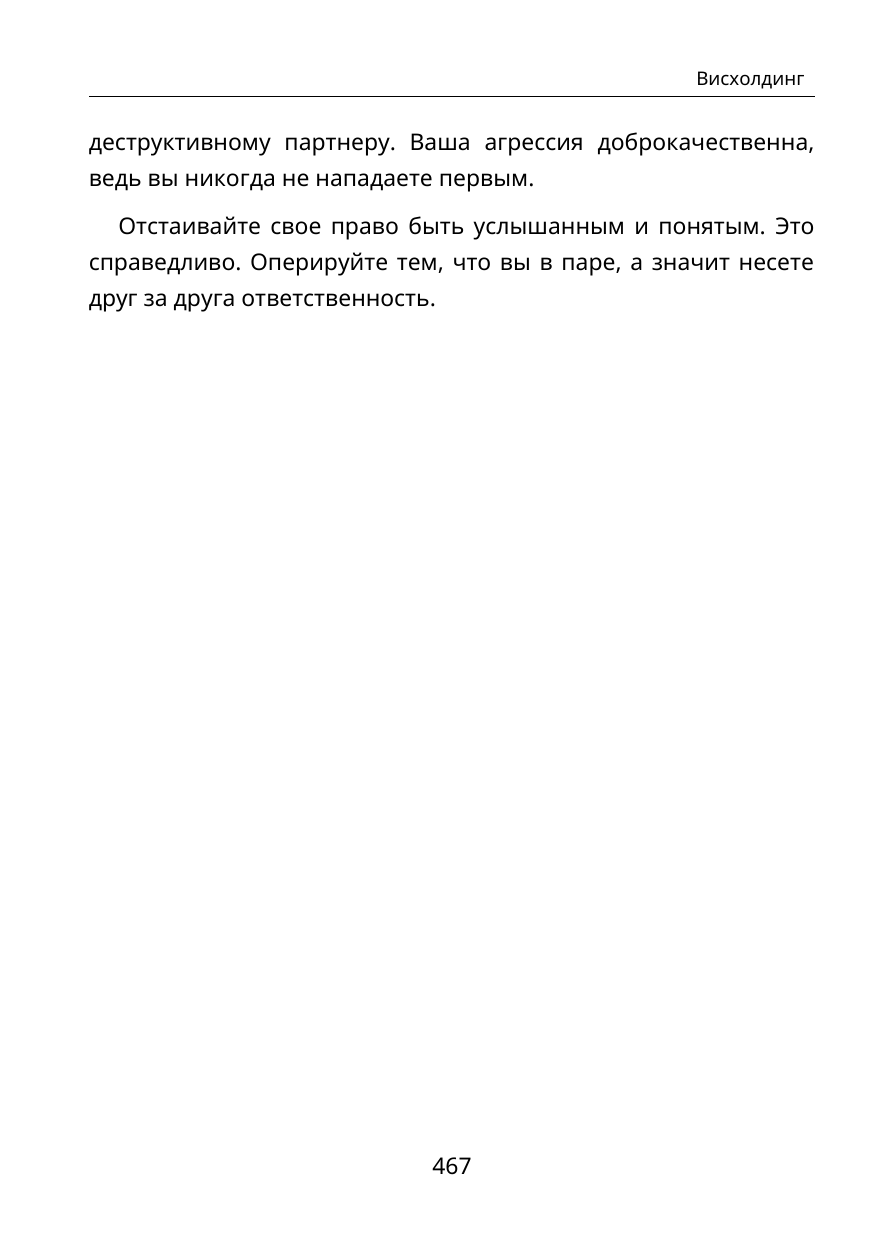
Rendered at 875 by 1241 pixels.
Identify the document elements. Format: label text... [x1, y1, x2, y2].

text Отстаивайте свое право быть услышанным и понятым. Это справедливо. Оперируйте тем, что вы в паре, а значит несете друг за друга ответственность. [88, 210, 815, 313]
text деструктивному партнеру. Ваша агрессия доброкачественна, ведь вы никогда не нападаете первым. [88, 126, 815, 193]
